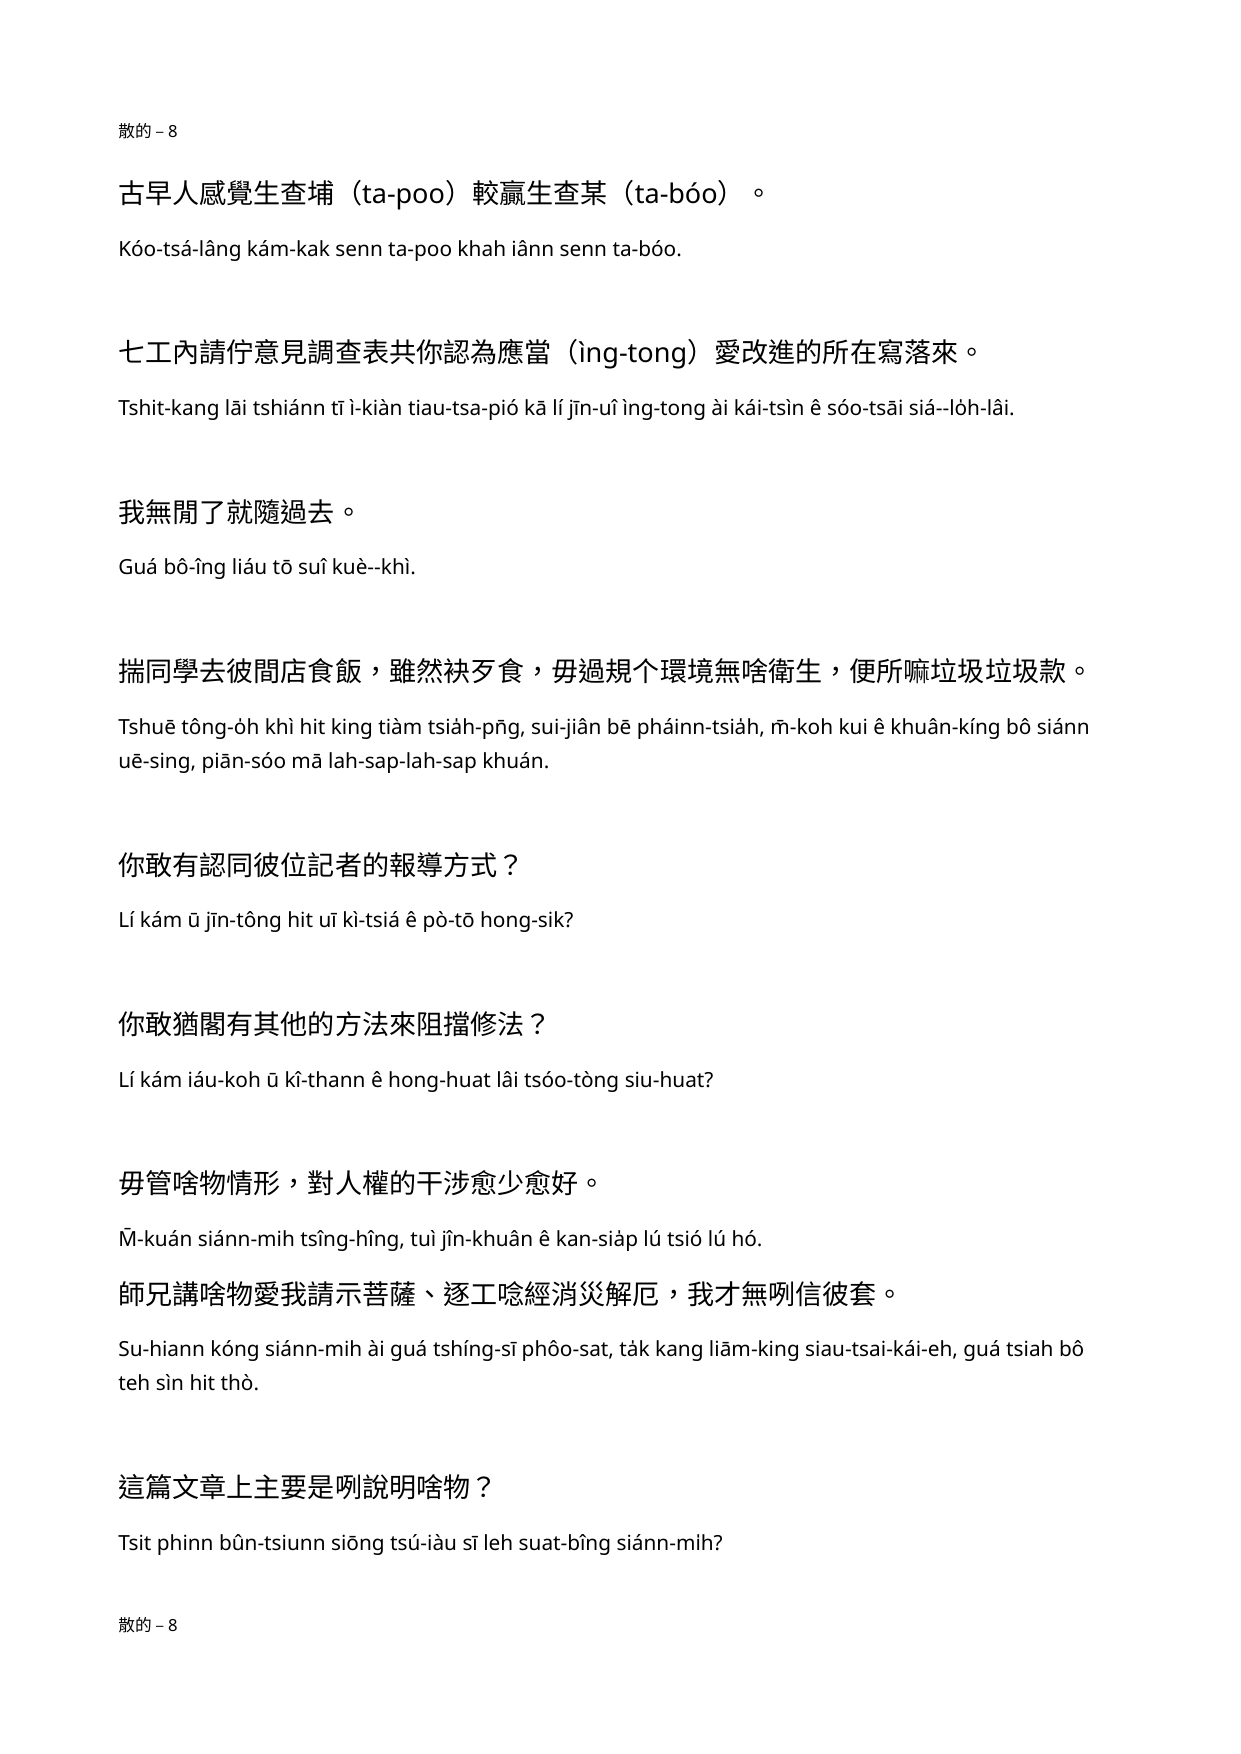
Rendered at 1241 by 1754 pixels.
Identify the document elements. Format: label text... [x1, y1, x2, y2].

text M̄-kuán siánn-mih tsîng-hîng, tuì jîn-khuân ê kan-sia̍p lú tsió lú hó. [118, 1224, 1122, 1252]
text Su-hiann kóng siánn-mih ài guá tshíng-sī phôo-sat, ta̍k kang liām-king siau-tsai-kái-eh, guá tsiah bô teh sìn hit thò. [118, 1334, 1122, 1397]
text Tsit phinn bûn-tsiunn siōng tsú-iàu sī leh suat-bîng siánn-mi̍h? [118, 1528, 1122, 1556]
text 我無閒了就隨過去。 [118, 491, 1122, 530]
text Kóo-tsá-lâng kám-kak senn ta-poo khah iânn senn ta-bóo. [118, 234, 1122, 262]
text Guá bô-îng liáu tō suî kuè--khì. [118, 552, 1122, 581]
text 毋管啥物情形，對人權的干涉愈少愈好。 [118, 1162, 1122, 1202]
text 古早人感覺生查埔（ta-poo）較贏生查某（ta-bóo）。 [118, 172, 1122, 211]
text 七工內請佇意見調查表共你認為應當（ìng-tong）愛改進的所在寫落來。 [118, 331, 1122, 371]
text 這篇文章上主要是咧說明啥物？ [118, 1466, 1122, 1505]
text 你敢有認同彼位記者的報導方式？ [118, 844, 1122, 883]
text Tshuē tông-o̍h khì hit king tiàm tsia̍h-pn̄g, sui-jiân bē pháinn-tsia̍h, m̄-koh kui ê khuân-kíng bô siánn uē-sing, piān-sóo mā lah-sap-lah-sap khuán. [118, 712, 1122, 774]
text 你敢猶閣有其他的方法來阻擋修法？ [118, 1003, 1122, 1042]
text Lí kám iáu-koh ū kî-thann ê hong-huat lâi tsóo-tòng siu-huat? [118, 1065, 1122, 1093]
text 師兄講啥物愛我請示菩薩、逐工唸經消災解厄，我才無咧信彼套。 [118, 1273, 1122, 1312]
text Tshit-kang lāi tshiánn tī ì-kiàn tiau-tsa-pió kā lí jīn-uî ìng-tong ài kái-tsìn ê sóo-tsāi siá--lo̍h-lâi. [118, 393, 1122, 422]
text 揣同學去彼間店食飯，雖然袂歹食，毋過規个環境無啥衛生，便所嘛垃圾垃圾款。 [118, 650, 1122, 689]
text Lí kám ū jīn-tông hit uī kì-tsiá ê pò-tō hong-sik? [118, 905, 1122, 934]
